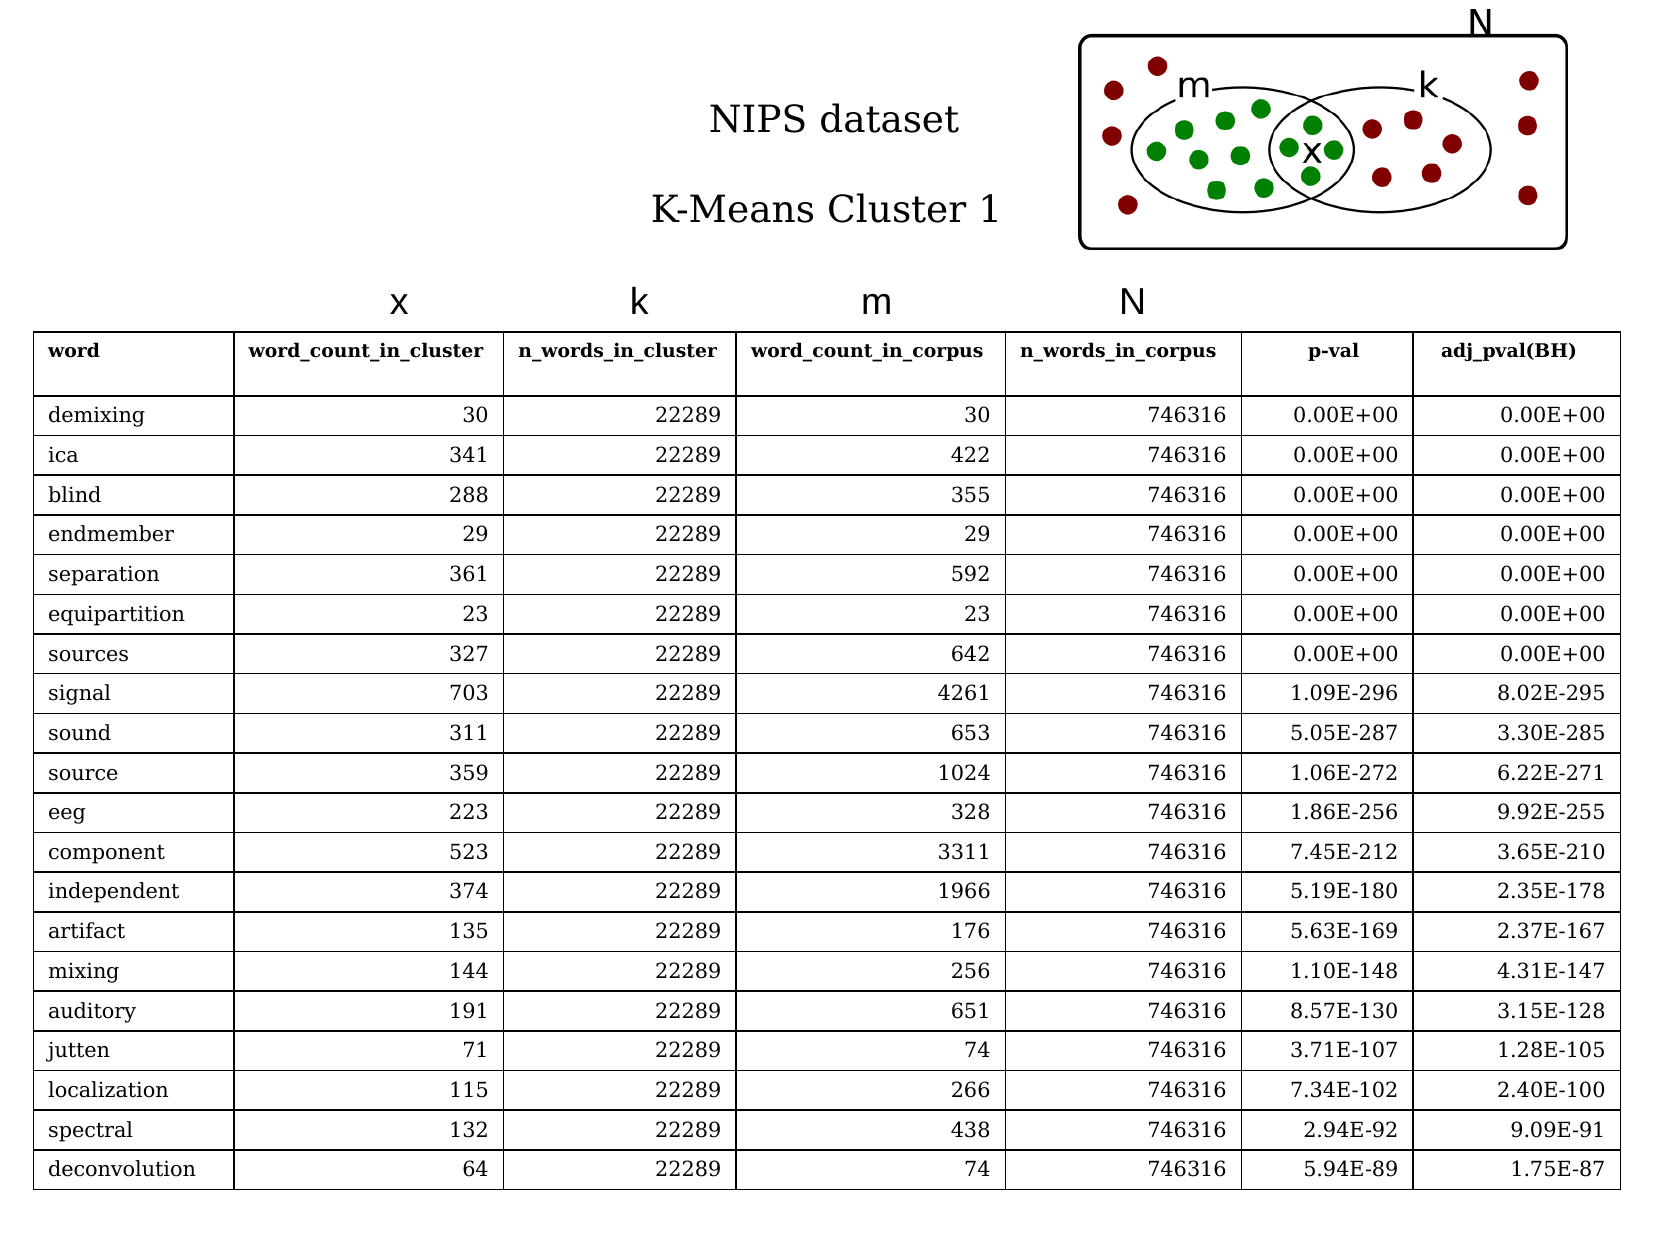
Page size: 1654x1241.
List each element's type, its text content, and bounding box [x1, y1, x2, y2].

table_cell 438 [737, 1111, 1005, 1149]
table_cell 223 [235, 794, 503, 832]
table_cell 22289 [504, 674, 735, 713]
table_cell independent [34, 873, 233, 911]
table_cell 1.28E-105 [1414, 1032, 1620, 1070]
table_cell 22289 [504, 873, 735, 911]
table_cell auditory [34, 992, 233, 1030]
table_cell 746316 [1006, 952, 1241, 990]
table_cell 0.00E+00 [1242, 595, 1412, 633]
table_cell 23 [235, 595, 503, 633]
table_cell 22289 [504, 397, 735, 435]
table_cell 746316 [1006, 436, 1241, 474]
table_cell 115 [235, 1071, 503, 1109]
table_cell 746316 [1006, 1111, 1241, 1149]
table_cell 1024 [737, 754, 1005, 792]
table_cell 4.31E-147 [1414, 952, 1620, 990]
table_cell 0.00E+00 [1414, 635, 1620, 673]
text_box x [375, 273, 430, 344]
table_cell equipartition [34, 595, 233, 633]
table_cell 3.65E-210 [1414, 833, 1620, 871]
table_header word [34, 333, 233, 395]
table_cell 22289 [504, 635, 735, 673]
table_cell 2.35E-178 [1414, 873, 1620, 911]
table_cell 746316 [1006, 873, 1241, 911]
table_cell mixing [34, 952, 233, 990]
table_cell ica [34, 436, 233, 474]
table_cell 3.71E-107 [1242, 1032, 1412, 1070]
table_cell 5.05E-287 [1242, 714, 1412, 752]
table_cell 22289 [504, 1032, 735, 1070]
table_cell 703 [235, 674, 503, 713]
table_cell 8.02E-295 [1414, 674, 1620, 713]
text_box NIPS dataset [694, 90, 975, 149]
table_cell 22289 [504, 1151, 735, 1189]
table_cell 2.94E-92 [1242, 1111, 1412, 1149]
text_box N [1104, 273, 1171, 344]
table_cell 5.63E-169 [1242, 913, 1412, 951]
table_cell 23 [737, 595, 1005, 633]
table_cell 328 [737, 794, 1005, 832]
table_cell blind [34, 476, 233, 514]
table_cell 746316 [1006, 714, 1241, 752]
table_cell 0.00E+00 [1242, 476, 1412, 514]
table_cell 746316 [1006, 476, 1241, 514]
table_cell 523 [235, 833, 503, 871]
table_cell 288 [235, 476, 503, 514]
table_cell 746316 [1006, 992, 1241, 1030]
table_cell 0.00E+00 [1414, 436, 1620, 474]
table_cell 2.40E-100 [1414, 1071, 1620, 1109]
table_cell 746316 [1006, 1071, 1241, 1109]
table_cell 22289 [504, 476, 735, 514]
table_cell 374 [235, 873, 503, 911]
table_header word_count_in_corpus [737, 333, 1005, 395]
table_header n_words_in_corpus [1006, 333, 1241, 395]
table_cell sources [34, 635, 233, 673]
table_cell 746316 [1006, 397, 1241, 435]
table_cell 71 [235, 1032, 503, 1070]
table_header n_words_in_cluster [504, 333, 735, 395]
table_cell 22289 [504, 436, 735, 474]
table_cell localization [34, 1071, 233, 1109]
picture [1078, 9, 1568, 250]
table_cell 311 [235, 714, 503, 752]
table_cell 0.00E+00 [1414, 397, 1620, 435]
table_cell 29 [737, 516, 1005, 554]
table_cell 191 [235, 992, 503, 1030]
table_cell 8.57E-130 [1242, 992, 1412, 1030]
table_cell 1.06E-272 [1242, 754, 1412, 792]
table_cell 1.86E-256 [1242, 794, 1412, 832]
table_cell 0.00E+00 [1414, 476, 1620, 514]
table_cell 22289 [504, 833, 735, 871]
table_cell 0.00E+00 [1242, 516, 1412, 554]
table_cell 22289 [504, 1071, 735, 1109]
table_cell 746316 [1006, 555, 1241, 594]
table_cell 0.00E+00 [1242, 436, 1412, 474]
table_cell 746316 [1006, 595, 1241, 633]
table_cell 22289 [504, 952, 735, 990]
table_header adj_pval(BH) [1414, 333, 1620, 395]
table_cell 746316 [1006, 674, 1241, 713]
table_cell 361 [235, 555, 503, 594]
table_cell 176 [737, 913, 1005, 951]
table_cell 22289 [504, 555, 735, 594]
table_cell 22289 [504, 913, 735, 951]
table_cell 4261 [737, 674, 1005, 713]
table_cell jutten [34, 1032, 233, 1070]
table_cell 0.00E+00 [1414, 595, 1620, 633]
table_cell 327 [235, 635, 503, 673]
table_cell 22289 [504, 754, 735, 792]
table_cell 1.09E-296 [1242, 674, 1412, 713]
table_cell 74 [737, 1032, 1005, 1070]
table_cell 2.37E-167 [1414, 913, 1620, 951]
table_cell 422 [737, 436, 1005, 474]
table_cell 7.34E-102 [1242, 1071, 1412, 1109]
table_cell 256 [737, 952, 1005, 990]
table_cell 746316 [1006, 516, 1241, 554]
table_header p-val [1242, 333, 1412, 395]
table_cell sound [34, 714, 233, 752]
table_cell 22289 [504, 595, 735, 633]
table_cell source [34, 754, 233, 792]
table_cell demixing [34, 397, 233, 435]
table_cell 144 [235, 952, 503, 990]
table_cell signal [34, 674, 233, 713]
table_cell 135 [235, 913, 503, 951]
text_box K-Means Cluster 1 [636, 180, 1018, 239]
table_cell 746316 [1006, 754, 1241, 792]
table_cell 22289 [504, 992, 735, 1030]
table_cell eeg [34, 794, 233, 832]
table_cell deconvolution [34, 1151, 233, 1189]
table_cell artifact [34, 913, 233, 951]
table_cell 0.00E+00 [1242, 397, 1412, 435]
table_cell 3.30E-285 [1414, 714, 1620, 752]
table_cell 1.10E-148 [1242, 952, 1412, 990]
table_cell 22289 [504, 516, 735, 554]
table_cell 355 [737, 476, 1005, 514]
table_cell 746316 [1006, 1151, 1241, 1189]
table_cell 22289 [504, 714, 735, 752]
table_cell 0.00E+00 [1242, 555, 1412, 594]
table_cell 3311 [737, 833, 1005, 871]
table_cell 64 [235, 1151, 503, 1189]
table_cell 22289 [504, 1111, 735, 1149]
table_cell 653 [737, 714, 1005, 752]
table_cell 5.94E-89 [1242, 1151, 1412, 1189]
table_cell 22289 [504, 794, 735, 832]
text_box m [846, 273, 916, 344]
table_cell 9.09E-91 [1414, 1111, 1620, 1149]
table_cell 29 [235, 516, 503, 554]
table_cell spectral [34, 1111, 233, 1149]
table_cell 746316 [1006, 1032, 1241, 1070]
table_cell 30 [235, 397, 503, 435]
table_cell 0.00E+00 [1414, 516, 1620, 554]
table_cell 642 [737, 635, 1005, 673]
table_cell 746316 [1006, 794, 1241, 832]
table_cell 7.45E-212 [1242, 833, 1412, 871]
table_cell 5.19E-180 [1242, 873, 1412, 911]
table_cell 0.00E+00 [1414, 555, 1620, 594]
table_cell component [34, 833, 233, 871]
table_cell 6.22E-271 [1414, 754, 1620, 792]
table_cell 651 [737, 992, 1005, 1030]
table_cell 359 [235, 754, 503, 792]
table_cell 1.75E-87 [1414, 1151, 1620, 1189]
table_cell 592 [737, 555, 1005, 594]
table_cell 746316 [1006, 913, 1241, 951]
table_cell 1966 [737, 873, 1005, 911]
table_cell 132 [235, 1111, 503, 1149]
table_cell 341 [235, 436, 503, 474]
table_cell separation [34, 555, 233, 594]
table_cell 746316 [1006, 635, 1241, 673]
table_cell 0.00E+00 [1242, 635, 1412, 673]
table_cell endmember [34, 516, 233, 554]
table_cell 266 [737, 1071, 1005, 1109]
table_cell 74 [737, 1151, 1005, 1189]
text_box k [615, 273, 670, 344]
table_cell 3.15E-128 [1414, 992, 1620, 1030]
table_cell 30 [737, 397, 1005, 435]
table_header word_count_in_cluster [235, 333, 503, 395]
table_cell 9.92E-255 [1414, 794, 1620, 832]
table_cell 746316 [1006, 833, 1241, 871]
